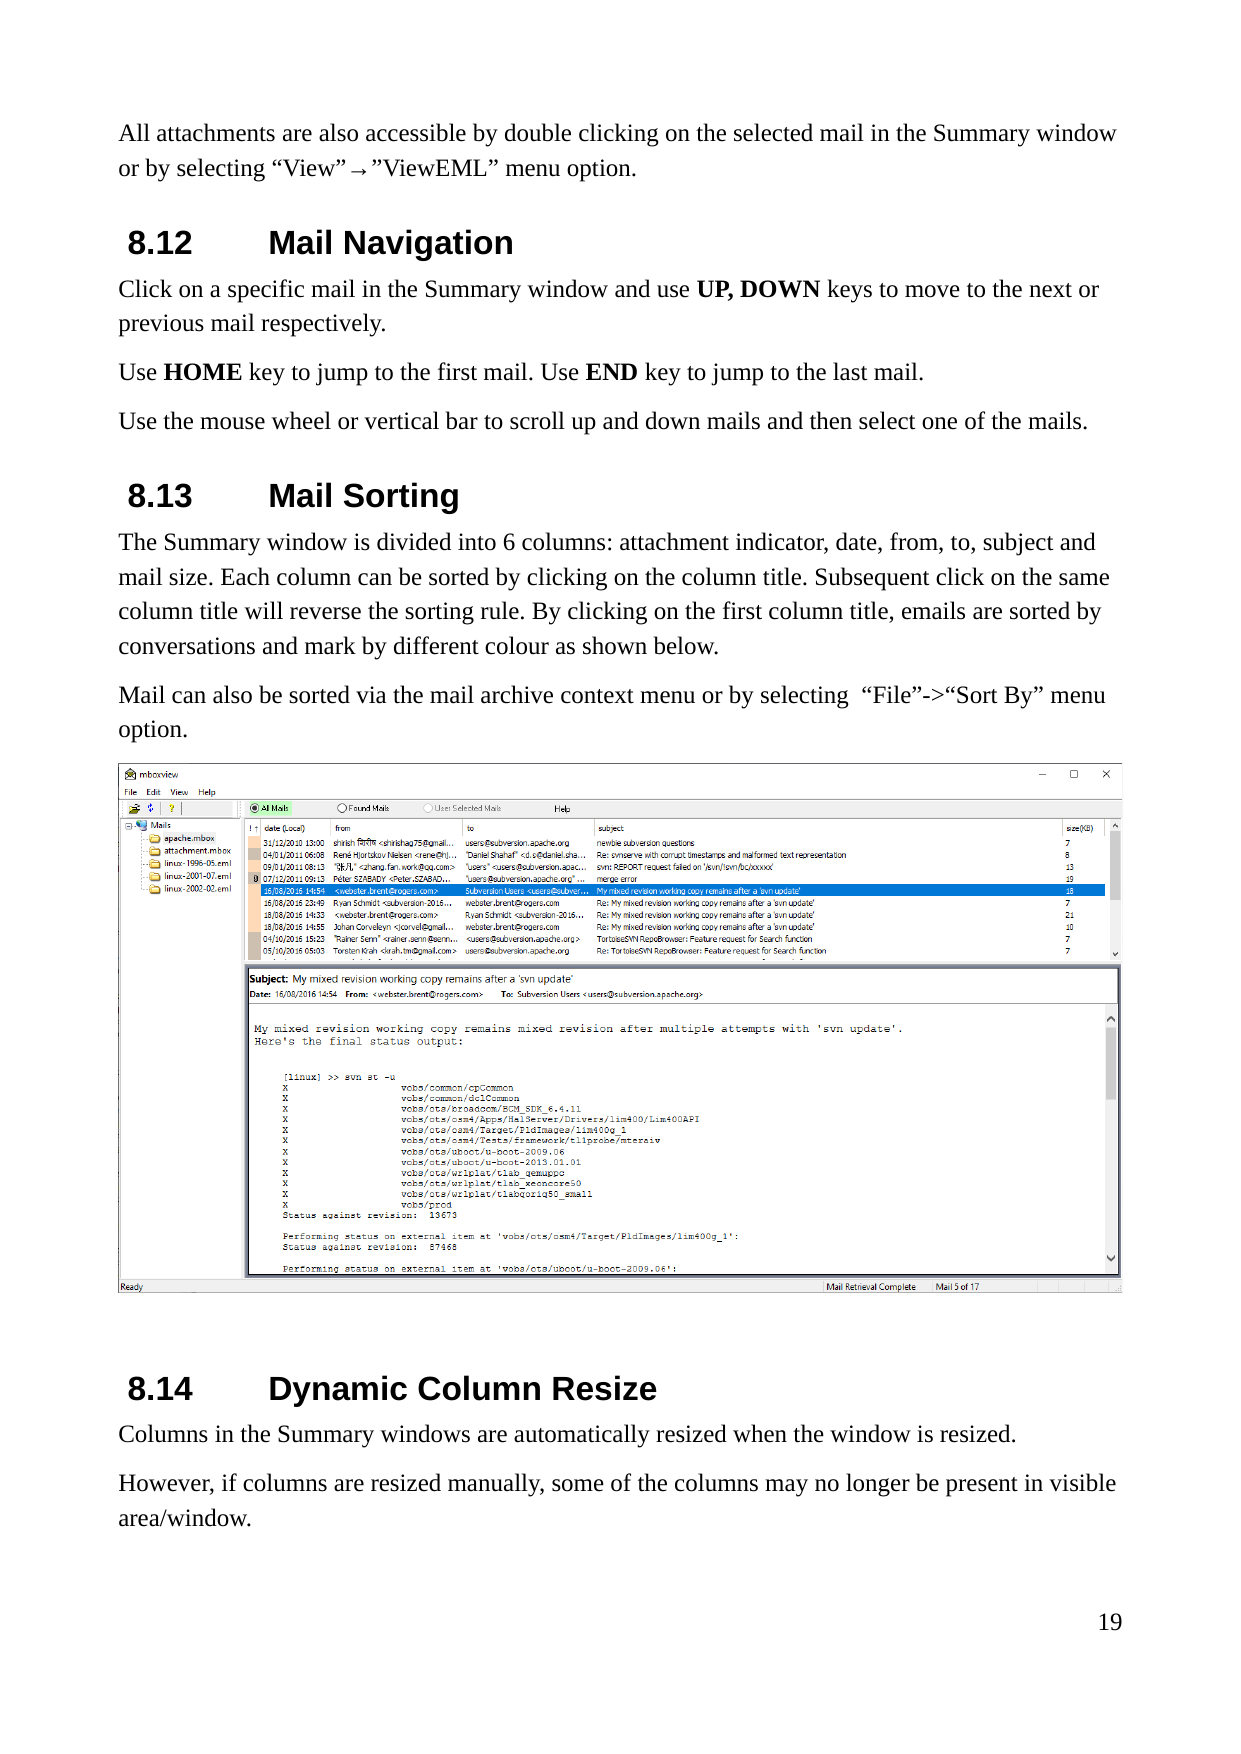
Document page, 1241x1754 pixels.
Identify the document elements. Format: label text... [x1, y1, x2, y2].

subtitle Mail Navigation [118, 222, 1122, 261]
text Use HOME key to jump to the first mail. Use END key to jump to the last mail. [118, 357, 1122, 386]
text All attachments are also accessible by double clicking on the selected mail in the Summary window or by selecting “View”→”ViewEML” menu option. [118, 118, 1122, 181]
text The Summary window is divided into 6 columns: attachment indicator, date, from, to, subject and mail size. Each column can be sorted by clicking on the column title. Subsequent click on the same column title will reverse the sorting rule. By clicking on the first column title, emails are sorted by conversations and mark by different colour as shown below. [118, 527, 1122, 659]
subtitle Dynamic Column Resize [118, 1368, 1122, 1407]
text However, if columns are resized manually, some of the columns may no longer be present in visible area/window. [118, 1468, 1122, 1532]
text Mail can also be sorted via the mail archive context menu or by selecting “File”->“Sort By” menu option. [118, 680, 1122, 743]
text Click on a specific mail in the Summary window and use UP, DOWN keys to move to the next or previous mail respectively. [118, 274, 1122, 337]
text Columns in the Summary windows are automatically resized when the window is resized. [118, 1419, 1122, 1448]
picture [118, 763, 1123, 1293]
text Use the mouse wheel or vertical bar to scroll up and down mails and then select one of the mails. [118, 406, 1122, 435]
subtitle Mail Sorting [118, 476, 1122, 515]
